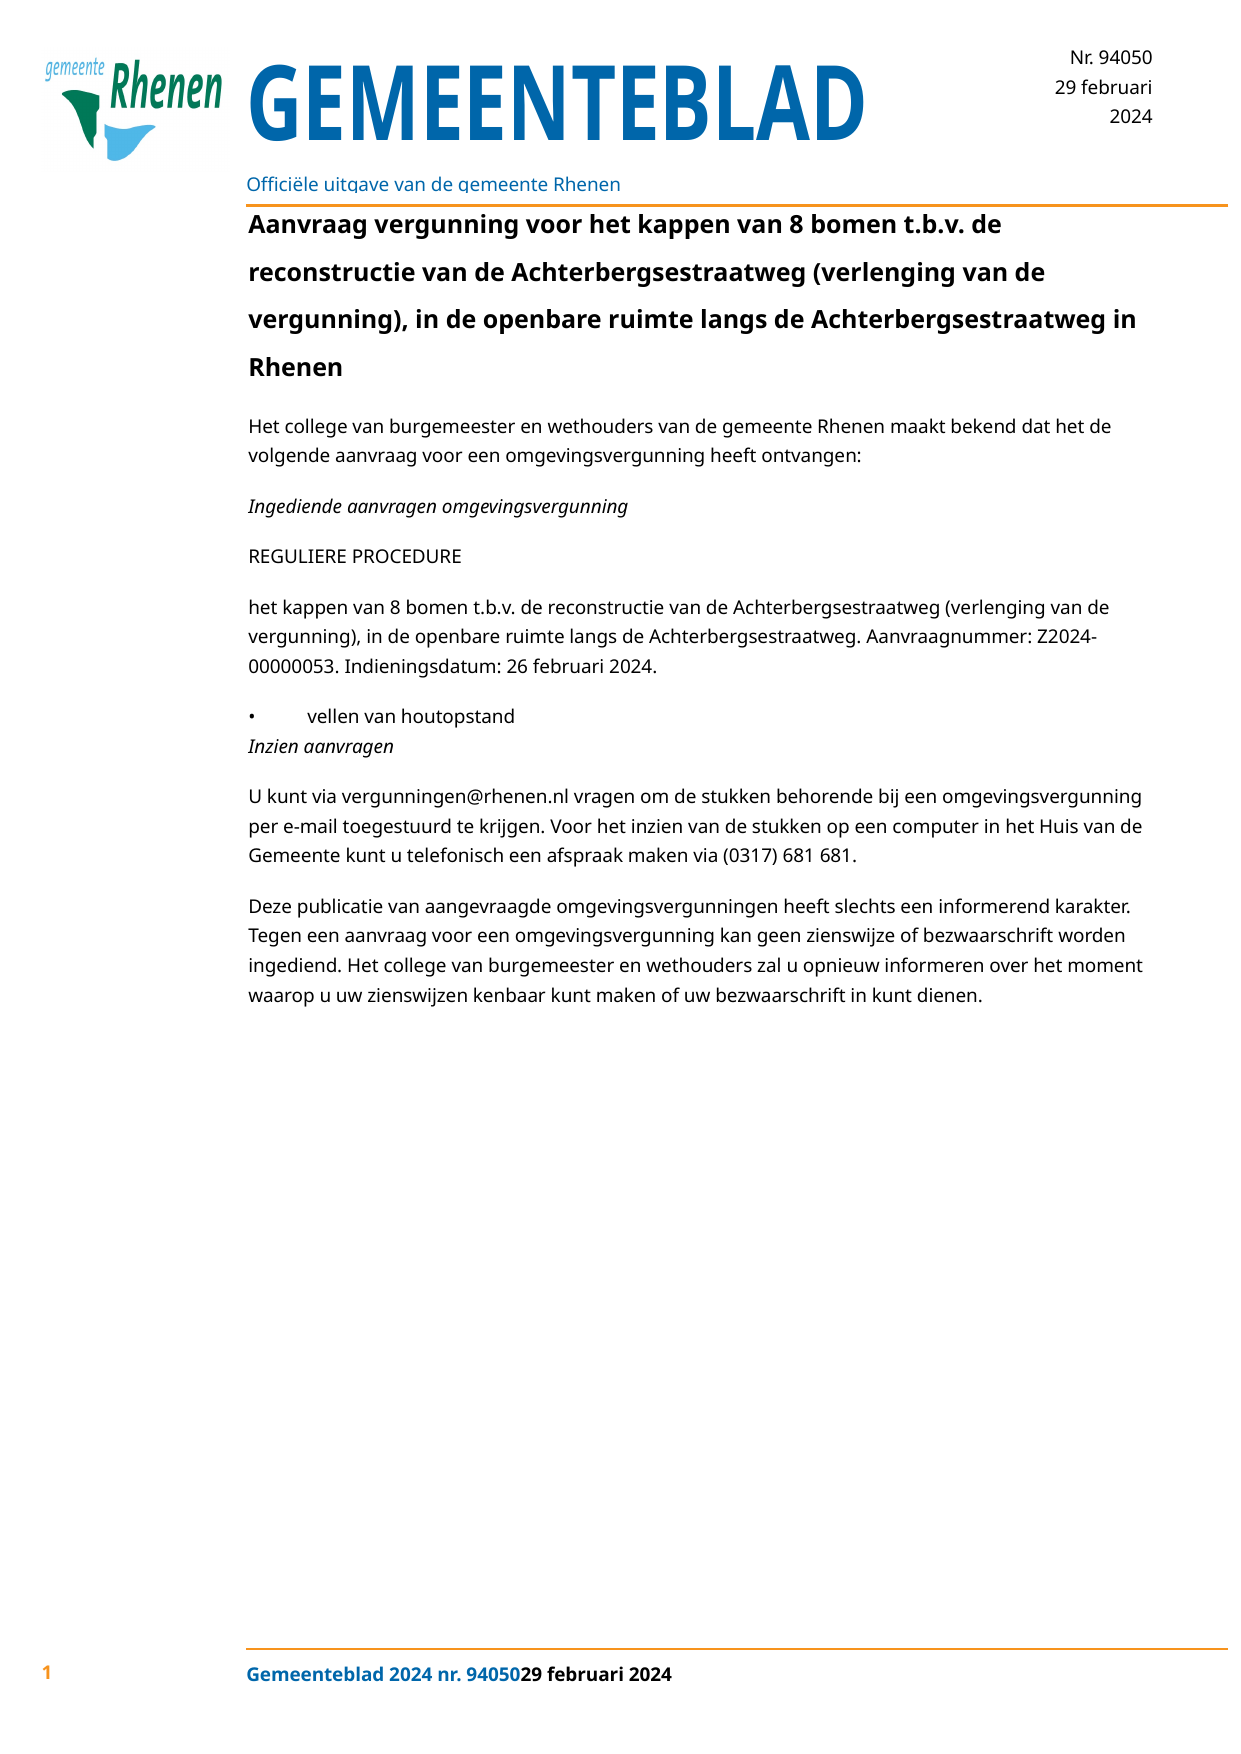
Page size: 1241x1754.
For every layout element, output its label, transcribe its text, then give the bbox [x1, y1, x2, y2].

text REGULIERE PROCEDURE [248, 543, 1152, 569]
text Ingediende aanvragen omgevingsvergunning [248, 493, 1152, 519]
picture [41, 47, 231, 172]
text U kunt via vergunningen@rhenen.nl vragen om de stukken behorende bij een omgevingsvergunning per e-mail toegestuurd te krijgen. Voor het inzien van de stukken op een computer in het Huis van de Gemeente kunt u telefonisch een afspraak maken via (0317) 681 681. [248, 783, 1152, 868]
text Aanvraag vergunning voor het kappen van 8 bomen t.b.v. de reconstructie van de Achterbergsestraatweg (verlenging van de vergunning), in de openbare ruimte langs de Achterbergsestraatweg in Rhenen [248, 207, 1152, 384]
text Deze publicatie van aangevraagde omgevingsvergunningen heeft slechts een informerend karakter. Tegen een aanvraag voor een omgevingsvergunning kan geen zienswijze of bezwaarschrift worden ingediend. Het college van burgemeester en wethouders zal u opnieuw informeren over het moment waarop u uw zienswijzen kenbaar kunt maken of uw bezwaarschrift in kunt dienen. [248, 893, 1152, 1008]
text Inzien aanvragen [248, 733, 1152, 759]
text het kappen van 8 bomen t.b.v. de reconstructie van de Achterbergsestraatweg (verlenging van de vergunning), in de openbare ruimte langs de Achterbergsestraatweg. Aanvraagnummer: Z2024-00000053. Indieningsdatum: 26 februari 2024. [248, 594, 1152, 679]
text Het college van burgemeester en wethouders van de gemeente Rhenen maakt bekend dat het de volgende aanvraag voor een omgevingsvergunning heeft ontvangen: [248, 413, 1152, 468]
list vellen van houtopstand [248, 703, 1152, 729]
